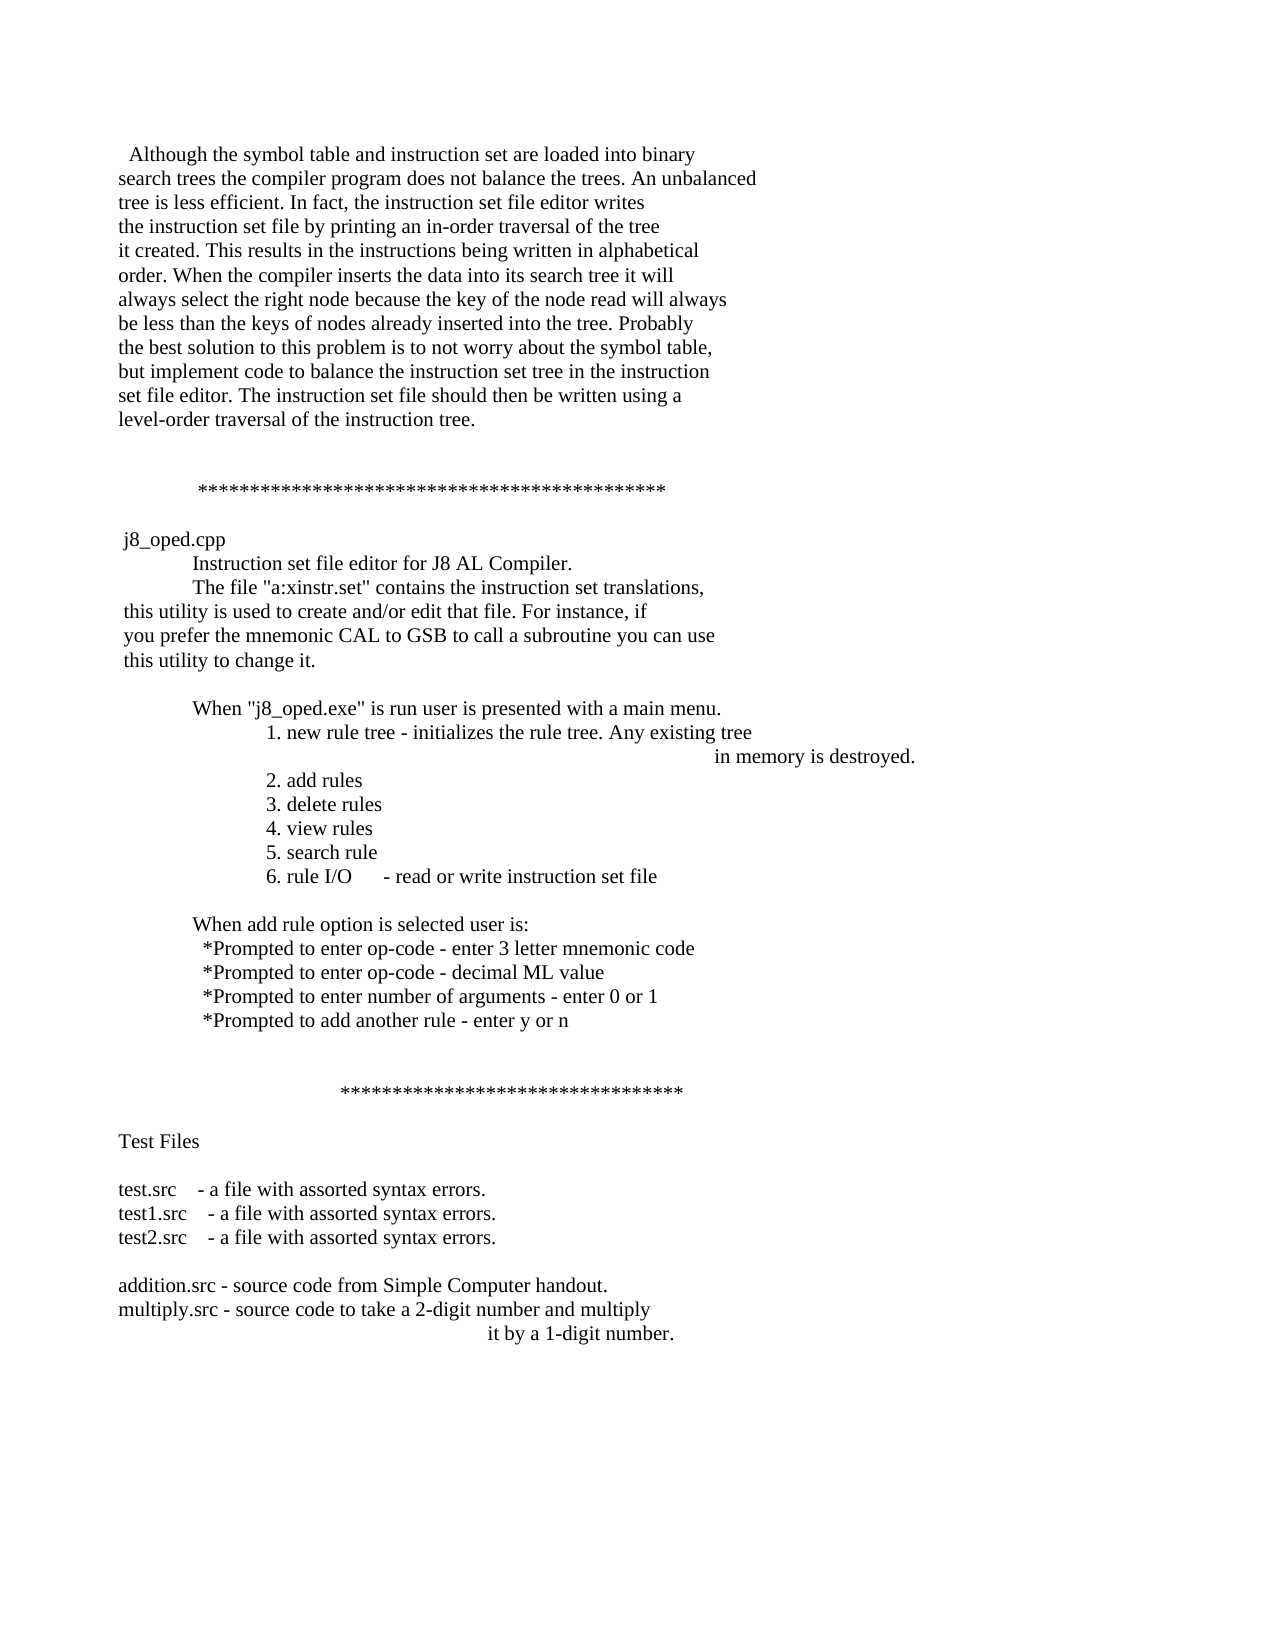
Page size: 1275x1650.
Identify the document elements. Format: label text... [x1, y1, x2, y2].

text ********************************************* [118, 479, 1157, 503]
text test1.src - a file with assorted syntax errors. [118, 1201, 1157, 1225]
text level-order traversal of the instruction tree. [118, 407, 1157, 431]
text 4. view rules [118, 816, 1157, 840]
text multiply.src - source code to take a 2-digit number and multiply [118, 1297, 1157, 1321]
text be less than the keys of nodes already inserted into the tree. Probably [118, 311, 1157, 335]
text Instruction set file editor for J8 AL Compiler. [118, 551, 1157, 575]
text in memory is destroyed. [118, 744, 1157, 768]
text 2. add rules [118, 768, 1157, 792]
text Although the symbol table and instruction set are loaded into binary [118, 142, 1157, 166]
text When add rule option is selected user is: [118, 912, 1157, 936]
text this utility is used to create and/or edit that file. For instance, if [118, 599, 1157, 623]
text you prefer the mnemonic CAL to GSB to call a subroutine you can use [118, 623, 1157, 647]
text *Prompted to enter number of arguments - enter 0 or 1 [118, 984, 1157, 1008]
text but implement code to balance the instruction set tree in the instruction [118, 359, 1157, 383]
text the best solution to this problem is to not worry about the symbol table, [118, 335, 1157, 359]
text it created. This results in the instructions being written in alphabetical [118, 238, 1157, 262]
text addition.src - source code from Simple Computer handout. [118, 1273, 1157, 1297]
text tree is less efficient. In fact, the instruction set file editor writes [118, 190, 1157, 214]
text this utility to change it. [118, 647, 1157, 672]
text 1. new rule tree - initializes the rule tree. Any existing tree [118, 720, 1157, 744]
text the instruction set file by printing an in-order traversal of the tree [118, 214, 1157, 238]
text The file "a:xinstr.set" contains the instruction set translations, [118, 575, 1157, 599]
text test2.src - a file with assorted syntax errors. [118, 1225, 1157, 1249]
text 6. rule I/O - read or write instruction set file [118, 864, 1157, 888]
text ********************************* [118, 1081, 1157, 1105]
text it by a 1-digit number. [118, 1321, 1157, 1345]
text *Prompted to enter op-code - enter 3 letter mnemonic code [118, 936, 1157, 960]
text *Prompted to enter op-code - decimal ML value [118, 960, 1157, 984]
text always select the right node because the key of the node read will always [118, 287, 1157, 311]
text Test Files [118, 1129, 1157, 1153]
text 3. delete rules [118, 792, 1157, 816]
text *Prompted to add another rule - enter y or n [118, 1008, 1157, 1032]
text test.src - a file with assorted syntax errors. [118, 1177, 1157, 1201]
text set file editor. The instruction set file should then be written using a [118, 383, 1157, 407]
text order. When the compiler inserts the data into its search tree it will [118, 262, 1157, 287]
text j8_oped.cpp [118, 527, 1157, 551]
text search trees the compiler program does not balance the trees. An unbalanced [118, 166, 1157, 190]
text When "j8_oped.exe" is run user is presented with a main menu. [118, 696, 1157, 720]
text 5. search rule [118, 840, 1157, 864]
